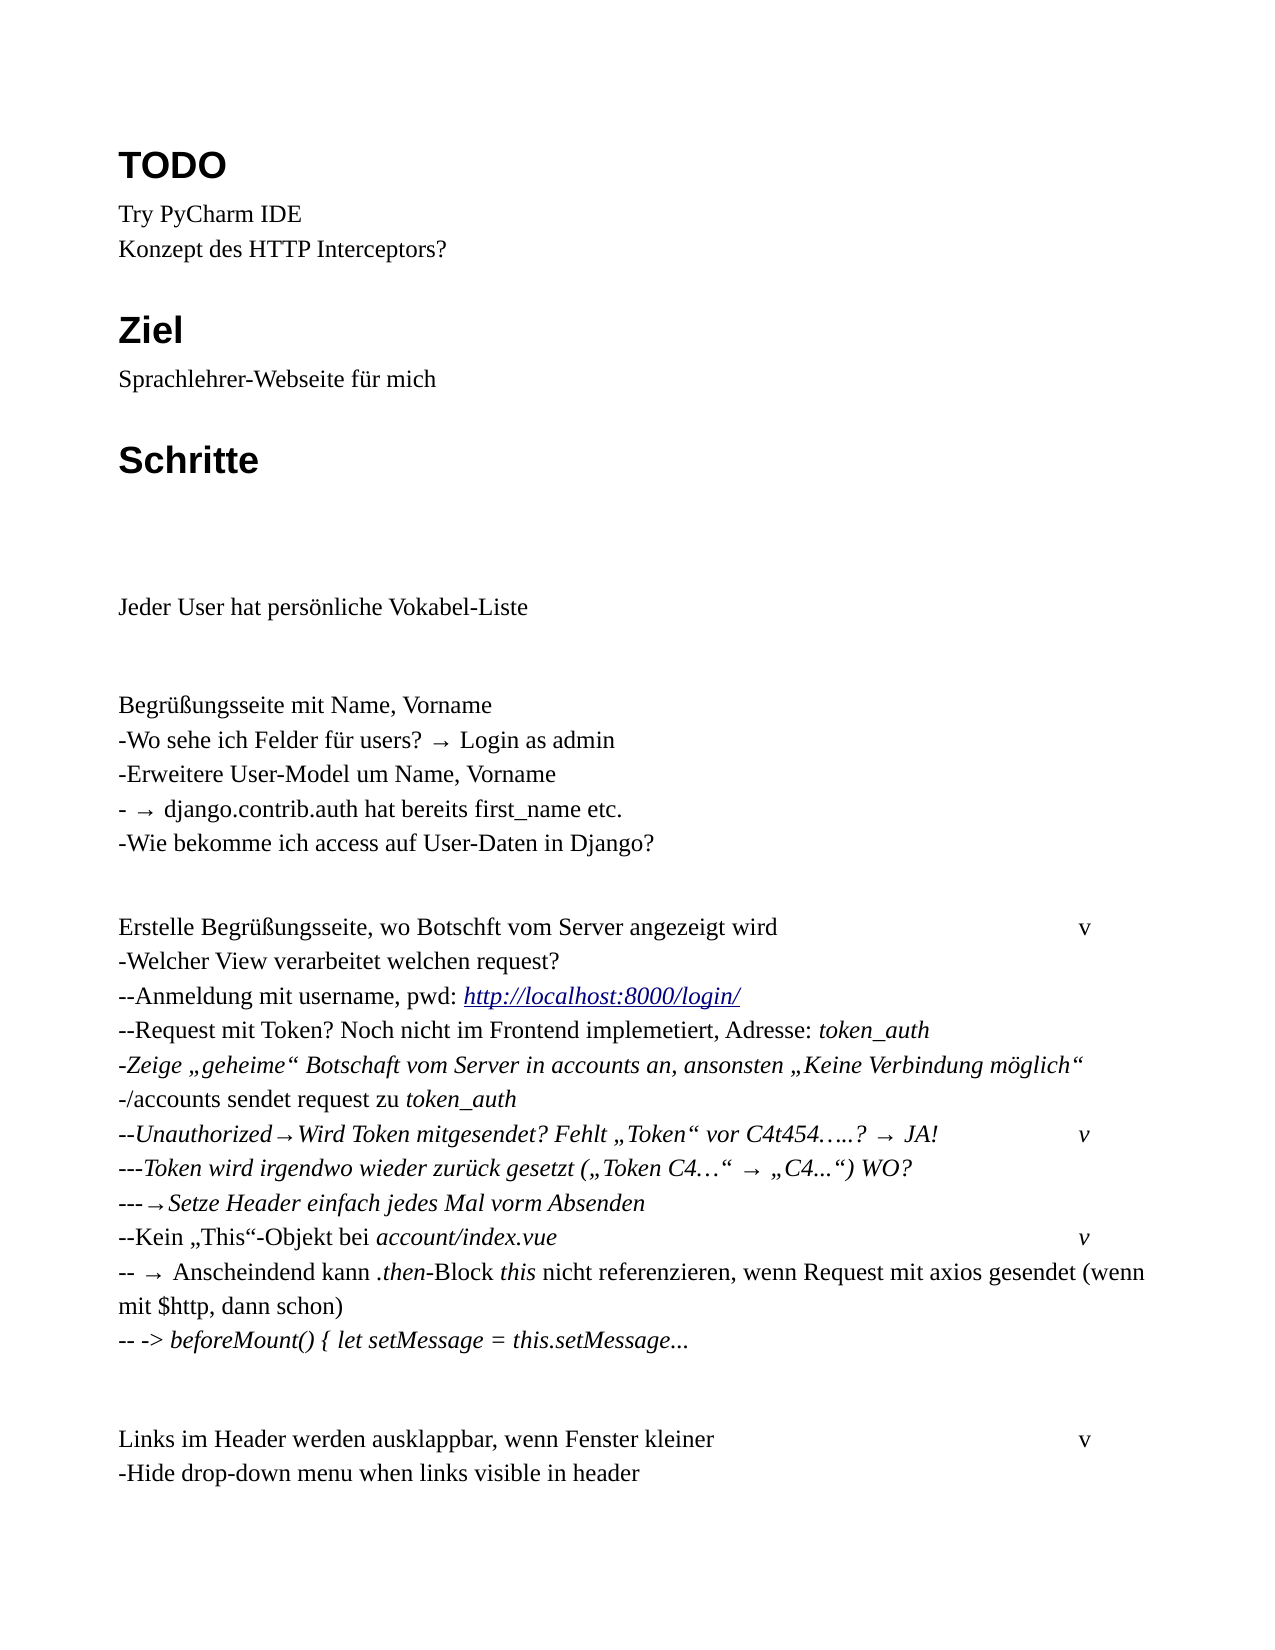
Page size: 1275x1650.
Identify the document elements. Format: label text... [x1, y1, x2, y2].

text Sprachlehrer-Webseite für mich [118, 364, 1157, 393]
text Jeder User hat persönliche Vokabel-Liste [118, 592, 1157, 621]
subtitle TODO [118, 143, 1157, 187]
text Try PyCharm IDE Konzept des HTTP Interceptors? [118, 199, 1157, 262]
text Links im Header werden ausklappbar, wenn Fenster kleiner v -Hide drop-down menu when links visible in header [118, 1424, 1157, 1487]
subtitle Schritte [118, 438, 1157, 482]
subtitle Ziel [118, 308, 1157, 351]
text Erstelle Begrüßungsseite, wo Botschft vom Server angezeigt wird v -Welcher View verarbeitet welchen request? --Anmeldung mit username, pwd: http://localhost:8000/login/ --Request mit Token? Noch nicht im Frontend implemetiert, Adresse: token_auth -Zeige „geheime“ Botschaft vom Server in accounts an, ansonsten „Keine Verbindung möglich“ -/accounts sendet request zu token_auth --Unauthorized→Wird Token mitgesendet? Fehlt „Token“ vor C4t454…..? → JA! v ---Token wird irgendwo wieder zurück gesetzt („Token C4…“ → „C4...“) WO? ---→Setze Header einfach jedes Mal vorm Absenden --Kein „This“-Objekt bei account/index.vue v -- → Anscheindend kann .then-Block this nicht referenzieren, wenn Request mit axios gesendet (wenn mit $http, dann schon) -- -> beforeMount() { let setMessage = this.setMessage... [118, 912, 1157, 1354]
text Begrüßungsseite mit Name, Vorname -Wo sehe ich Felder für users? → Login as admin -Erweitere User-Model um Name, Vorname - → django.contrib.auth hat bereits first_name etc. -Wie bekomme ich access auf User-Daten in Django? [118, 690, 1157, 892]
